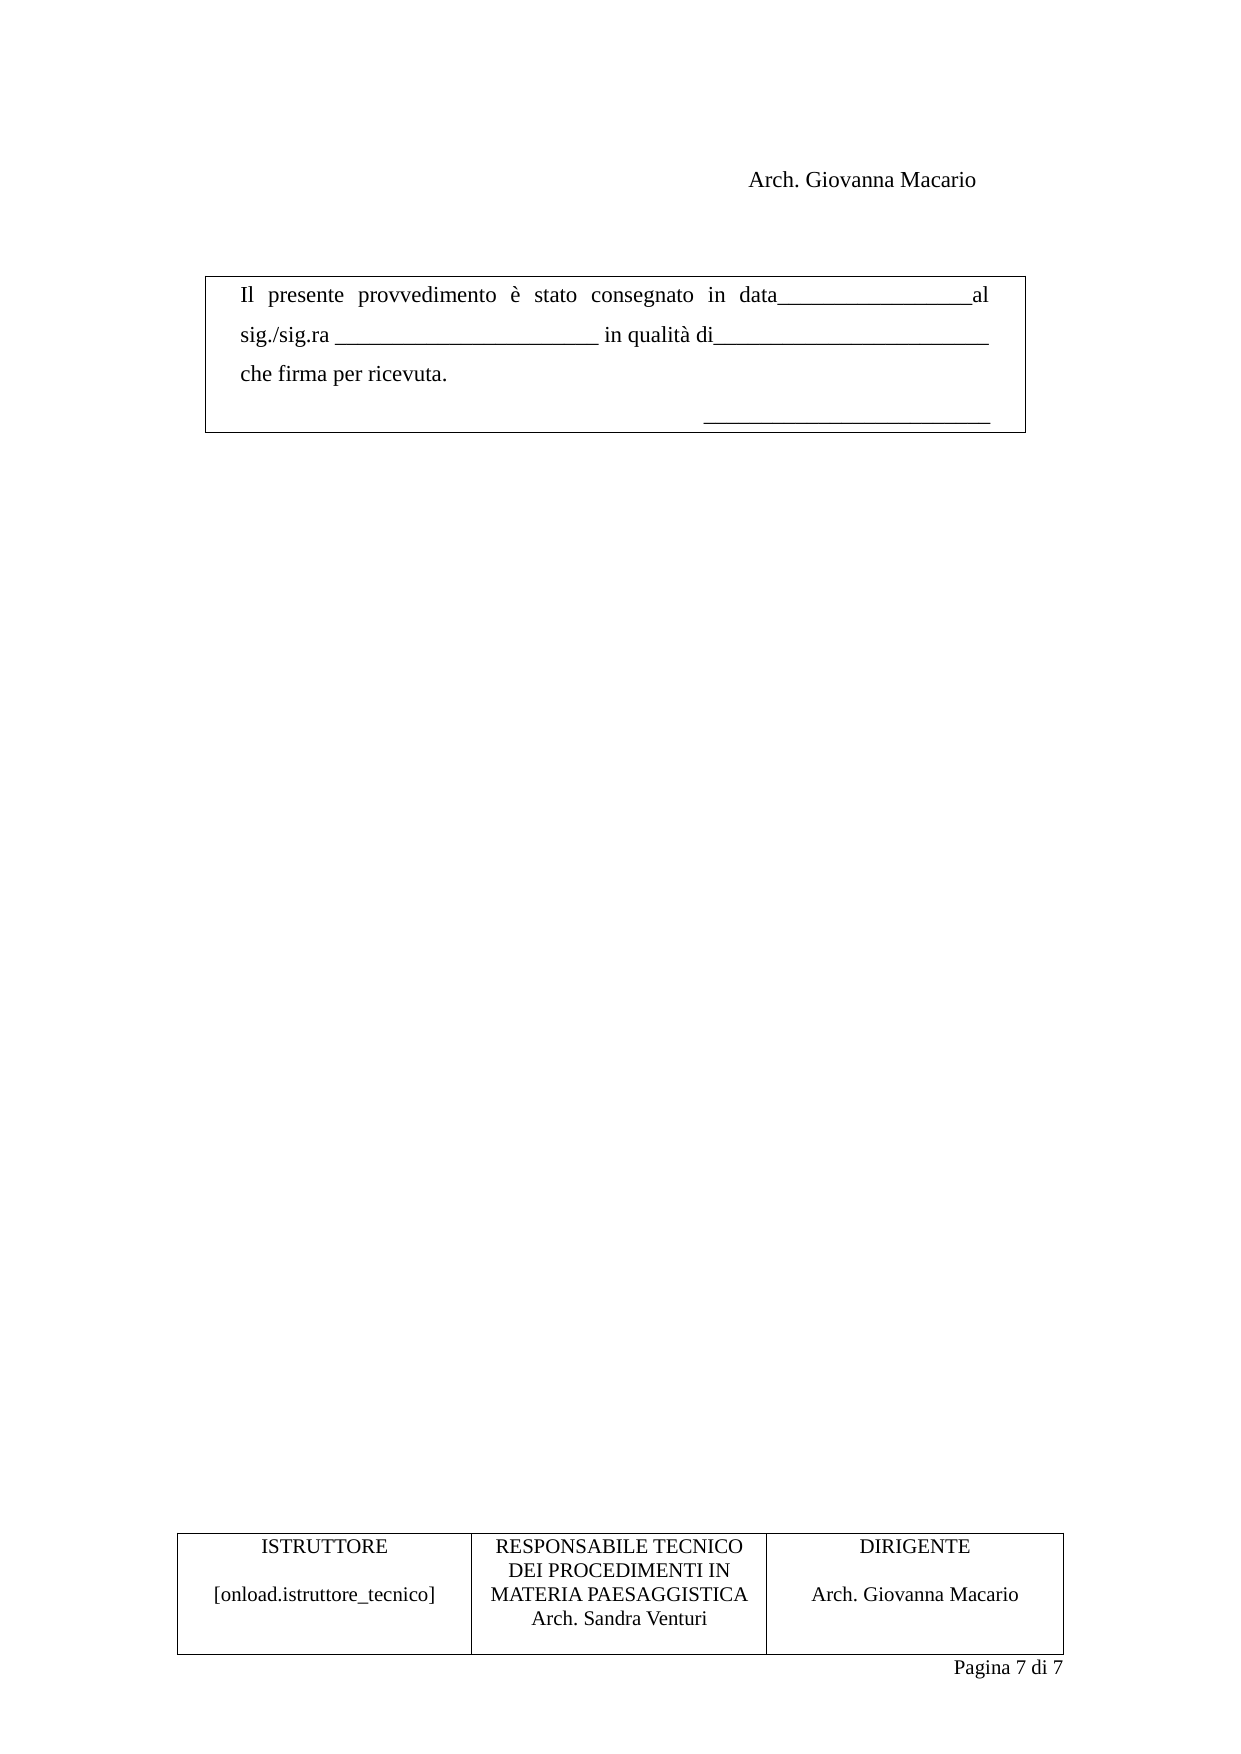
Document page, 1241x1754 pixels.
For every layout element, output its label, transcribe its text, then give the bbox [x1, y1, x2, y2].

table_header [207, 148, 662, 212]
table_header Arch. Giovanna Macario [662, 148, 1062, 212]
table_header Il presente provvedimento è stato consegnato in data_________________al sig./sig.ra _______________________ in qualità di________________________ che firma per ricevuta. _________________________ [206, 277, 1025, 432]
